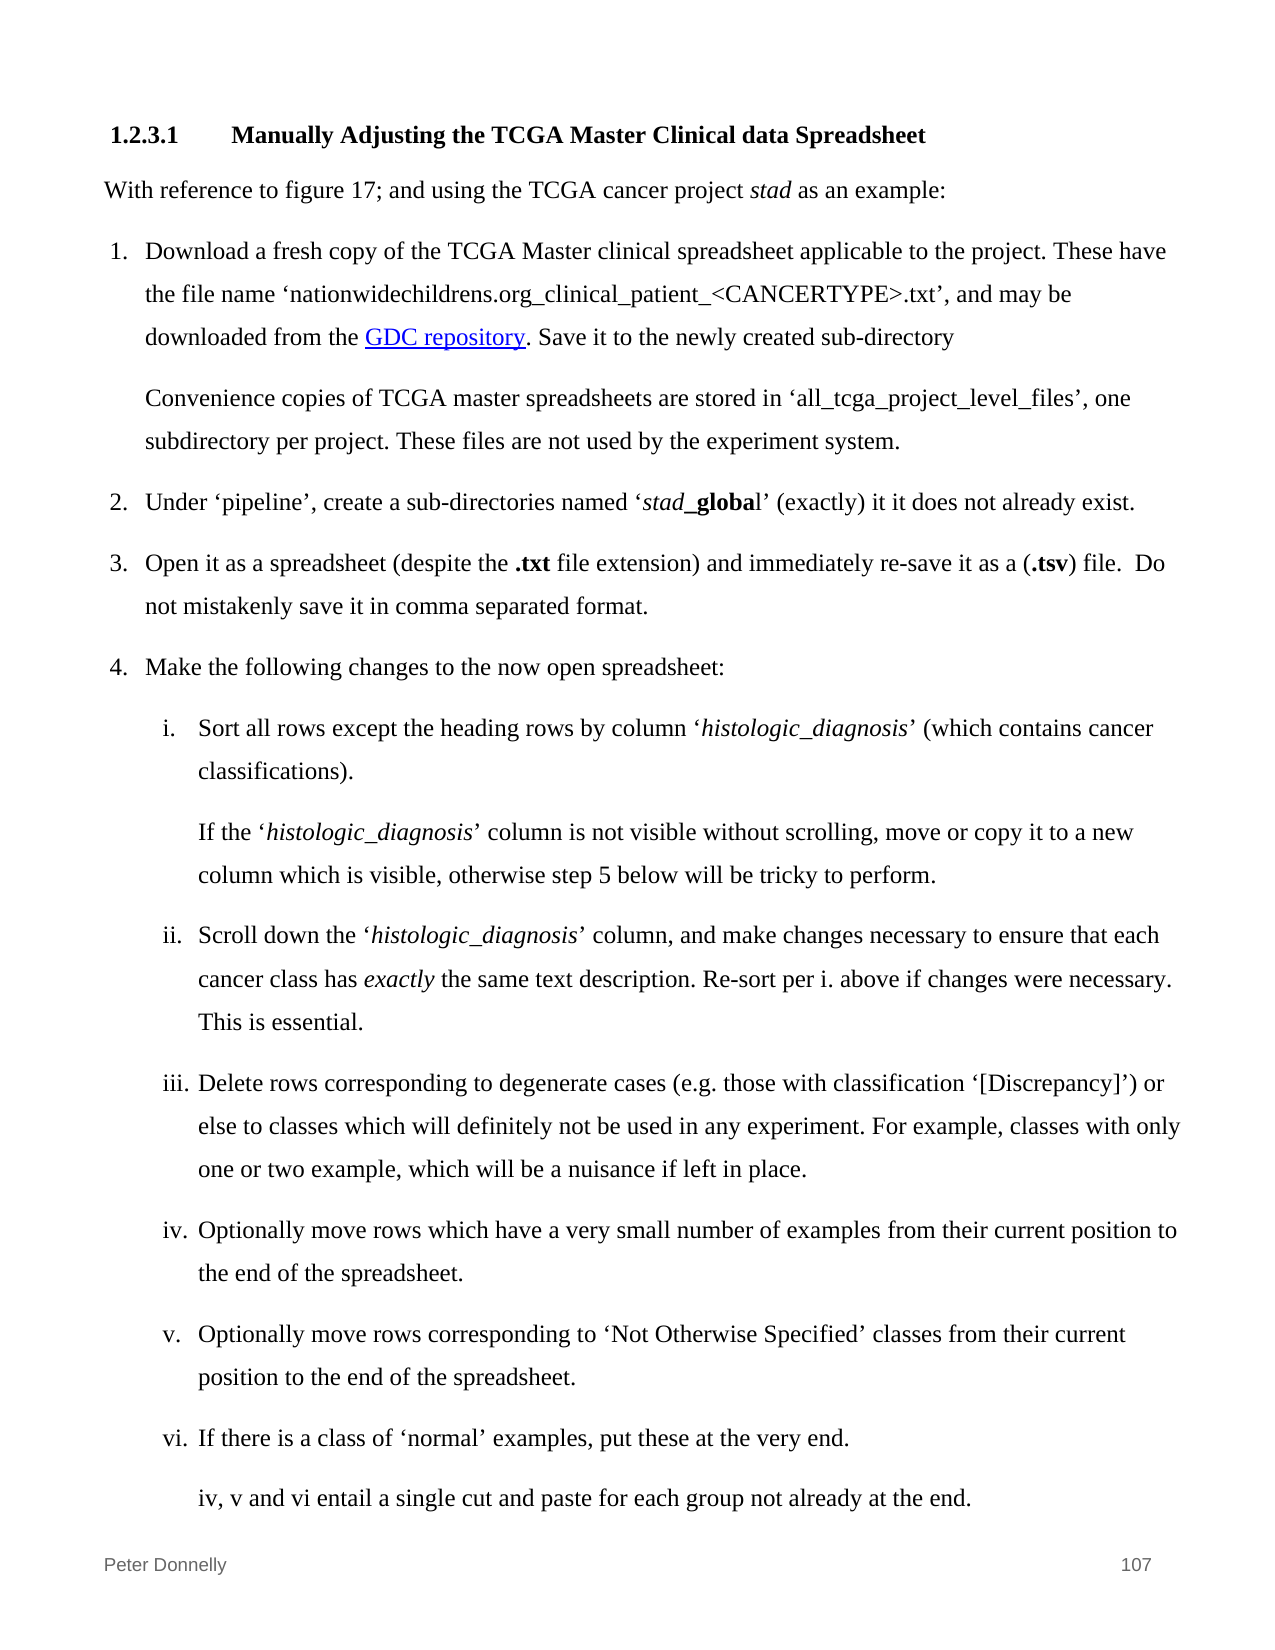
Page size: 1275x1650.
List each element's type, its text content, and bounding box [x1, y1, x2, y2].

list iv, v and vi entail a single cut and paste for each group not already at the end. [162, 1483, 1181, 1512]
list Scroll down the ‘histologic_diagnosis’ column, and make changes necessary to ensure that each cancer class has exactly the same text description. Re-sort per i. above if changes were necessary. This is essential. [162, 921, 1181, 1036]
list Delete rows corresponding to degenerate cases (e.g. those with classification ‘[Discrepancy]’) or else to classes which will definitely not be used in any experiment. For example, classes with only one or two example, which will be a nuisance if left in place. [162, 1068, 1181, 1183]
text With reference to figure 17; and using the TCGA cancer project stad as an example: [103, 175, 1181, 204]
list Optionally move rows corresponding to ‘Not Otherwise Specified’ classes from their current position to the end of the spreadsheet. [162, 1319, 1181, 1391]
list If there is a class of ‘normal’ examples, put these at the very end. [162, 1423, 1181, 1451]
list Under ‘pipeline’, create a sub-directories named ‘stad_global’ (exactly) it it does not already exist. [109, 487, 1181, 516]
list Sort all rows except the heading rows by column ‘histologic_diagnosis’ (which contains cancer classifications). [162, 713, 1181, 784]
list Download a fresh copy of the TCGA Master clinical spreadsheet applicable to the project. These have the file name ‘nationwidechildrens.org_clinical_patient_<CANCERTYPE>.txt’, and may be downloaded from the GDC repository. Save it to the newly created sub-directory [109, 236, 1181, 351]
list Open it as a spreadsheet (despite the .txt file extension) and immediately re-save it as a (.tsv) file. Do not mistakenly save it in comma separated format. [109, 548, 1181, 620]
list Convenience copies of TCGA master spreadsheets are stored in ‘all_tcga_project_level_files’, one subdirectory per project. These files are not used by the experiment system. [109, 383, 1181, 455]
subtitle Manually Adjusting the TCGA Master Clinical data Spreadsheet [103, 120, 1181, 148]
list If the ‘histologic_diagnosis’ column is not visible without scrolling, move or copy it to a new column which is visible, otherwise step 5 below will be tricky to perform. [162, 817, 1181, 888]
list Make the following changes to the now open spreadsheet: [109, 652, 1181, 681]
list Optionally move rows which have a very small number of examples from their current position to the end of the spreadsheet. [162, 1215, 1181, 1287]
